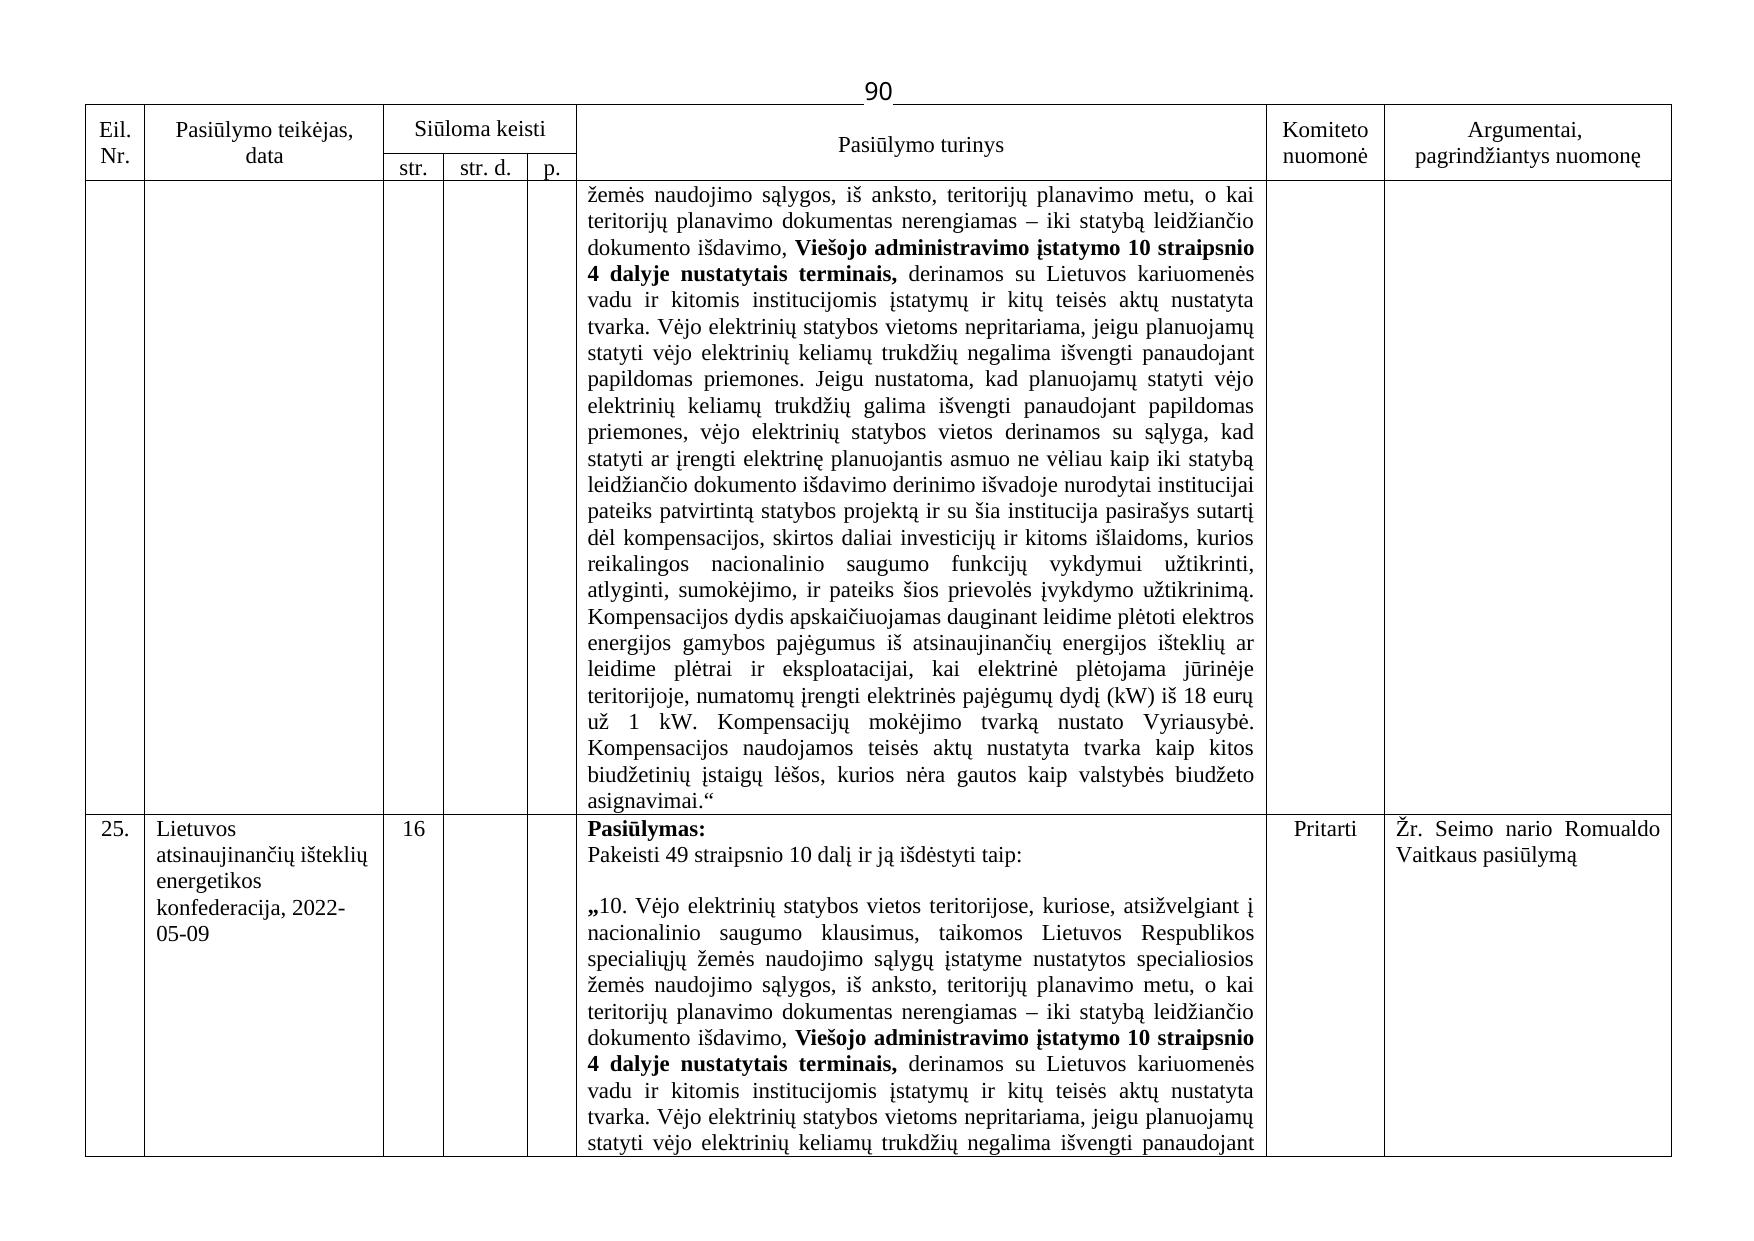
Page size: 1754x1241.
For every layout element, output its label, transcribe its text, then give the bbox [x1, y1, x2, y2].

table_header Pasiūlymo turinys [577, 105, 1266, 180]
table_cell str. [384, 154, 443, 180]
table_header Eil. Nr. [86, 105, 144, 180]
table_header Siūloma keisti [384, 105, 576, 153]
table_cell Žr. Seimo nario Romualdo Vaitkaus pasiūlymą [1385, 815, 1671, 1156]
table_cell Pritarti [1267, 815, 1384, 1156]
table_cell Lietuvos atsinaujinančių išteklių energetikos konfederacija, 2022-05-09 [145, 815, 383, 1156]
table_header Argumentai, pagrindžiantys nuomonę [1385, 105, 1671, 180]
table_cell str. d. [444, 154, 527, 180]
table_cell žemės naudojimo sąlygos, iš anksto, teritorijų planavimo metu, o kai teritorijų planavimo dokumentas nerengiamas – iki statybą leidžiančio dokumento išdavimo, Viešojo administravimo įstatymo 10 straipsnio 4 dalyje nustatytais terminais, derinamos su Lietuvos kariuomenės vadu ir kitomis institucijomis įstatymų ir kitų teisės aktų nustatyta tvarka. Vėjo elektrinių statybos vietoms nepritariama, jeigu planuojamų statyti vėjo elektrinių keliamų trukdžių negalima išvengti panaudojant papildomas priemones. Jeigu nustatoma, kad planuojamų statyti vėjo elektrinių keliamų trukdžių galima išvengti panaudojant papildomas priemones, vėjo elektrinių statybos vietos derinamos su sąlyga, kad statyti ar įrengti elektrinę planuojantis asmuo ne vėliau kaip iki statybą leidžiančio dokumento išdavimo derinimo išvadoje nurodytai institucijai pateiks patvirtintą statybos projektą ir su šia institucija pasirašys sutartį dėl kompensacijos, skirtos daliai investicijų ir kitoms išlaidoms, kurios reikalingos nacionalinio saugumo funkcijų vykdymui užtikrinti, atlyginti, sumokėjimo, ir pateiks šios prievolės įvykdymo užtikrinimą. Kompensacijos dydis apskaičiuojamas dauginant leidime plėtoti elektros energijos gamybos pajėgumus iš atsinaujinančių energijos išteklių ar leidime plėtrai ir eksploatacijai, kai elektrinė plėtojama jūrinėje teritorijoje, numatomų įrengti elektrinės pajėgumų dydį (kW) iš 18 eurų už 1 kW. Kompensacijų mokėjimo tvarką nustato Vyriausybė. Kompensacijos naudojamos teisės aktų nustatyta tvarka kaip kitos biudžetinių įstaigų lėšos, kurios nėra gautos kaip valstybės biudžeto asignavimai.“ [577, 181, 1266, 813]
table_cell [384, 181, 443, 813]
table_cell Pasiūlymas: Pakeisti 49 straipsnio 10 dalį ir ją išdėstyti taip: „10. Vėjo elektrinių statybos vietos teritorijose, kuriose, atsižvelgiant į nacionalinio saugumo klausimus, taikomos Lietuvos Respublikos specialiųjų žemės naudojimo sąlygų įstatyme nustatytos specialiosios žemės naudojimo sąlygos, iš anksto, teritorijų planavimo metu, o kai teritorijų planavimo dokumentas nerengiamas – iki statybą leidžiančio dokumento išdavimo, Viešojo administravimo įstatymo 10 straipsnio 4 dalyje nustatytais terminais, derinamos su Lietuvos kariuomenės vadu ir kitomis institucijomis įstatymų ir kitų teisės aktų nustatyta tvarka. Vėjo elektrinių statybos vietoms nepritariama, jeigu planuojamų statyti vėjo elektrinių keliamų trukdžių negalima išvengti panaudojant [577, 815, 1266, 1156]
table_cell [444, 181, 527, 813]
table_cell 16 [384, 815, 443, 1156]
table_cell [1267, 181, 1384, 813]
table_header Komiteto nuomonė [1267, 105, 1384, 180]
table_cell 25. [86, 815, 144, 1156]
table_cell p. [528, 154, 576, 180]
table_header Pasiūlymo teikėjas, data [145, 105, 383, 180]
table_cell [528, 181, 576, 813]
table_cell [528, 815, 576, 1156]
table_cell [444, 815, 527, 1156]
table_cell [145, 181, 383, 813]
table_cell [86, 181, 144, 813]
table_cell [1385, 181, 1671, 813]
